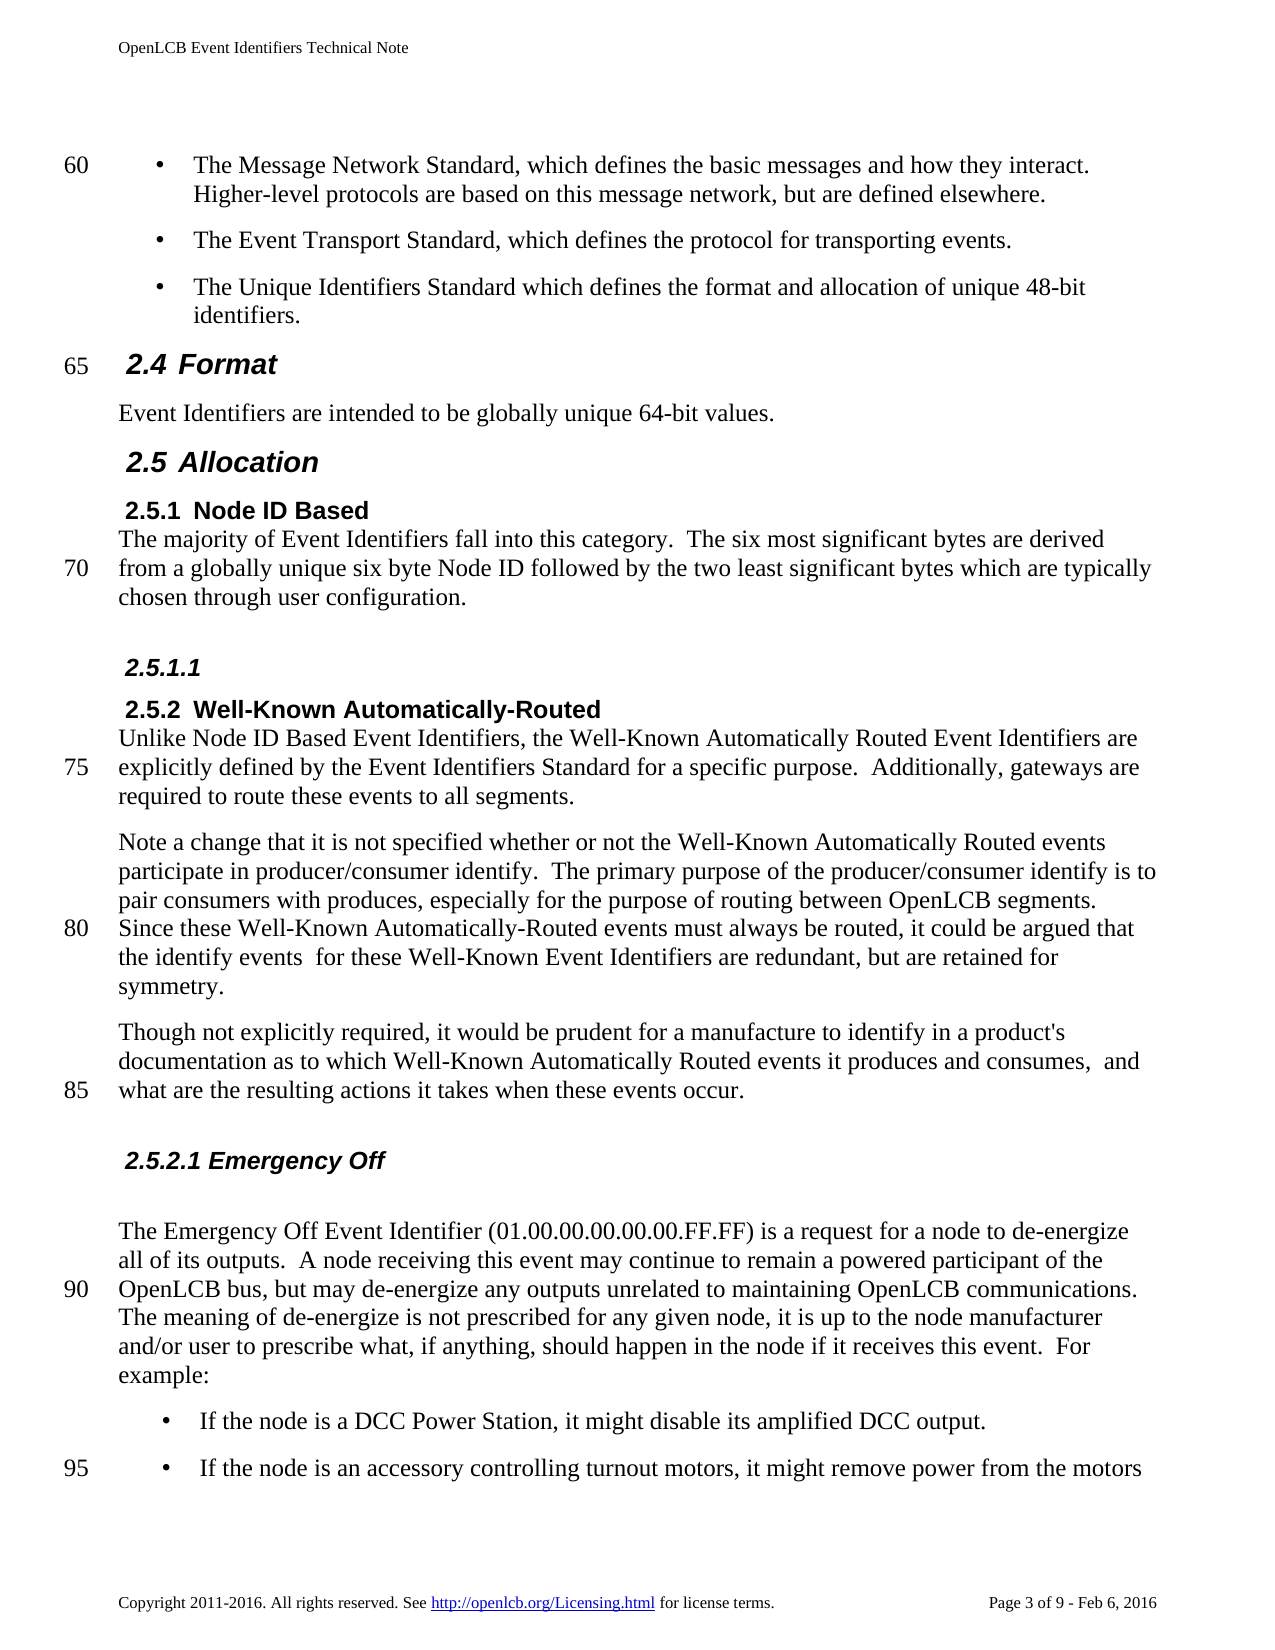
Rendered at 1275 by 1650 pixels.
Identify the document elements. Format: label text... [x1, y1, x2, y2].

list The Unique Identifiers Standard which defines the format and allocation of unique 48-bit identifiers. [156, 272, 1157, 329]
subtitle Format [118, 347, 1157, 380]
list The Event Transport Standard, which defines the protocol for transporting events. [156, 225, 1157, 254]
text Note a change that it is not specified whether or not the Well-Known Automatically Routed events participate in producer/consumer identify. The primary purpose of the producer/consumer identify is to pair consumers with produces, especially for the purpose of routing between OpenLCB segments. Since these Well-Known Automatically-Routed events must always be routed, it could be argued that the identify events for these Well-Known Event Identifiers are redundant, but are retained for symmetry. [118, 827, 1157, 1000]
subtitle Emergency Off [118, 1146, 1157, 1175]
subtitle Allocation [118, 444, 1157, 478]
text The Emergency Off Event Identifier (01.00.00.00.00.00.FF.FF) is a request for a node to de-energize all of its outputs. A node receiving this event may continue to remain a powered participant of the OpenLCB bus, but may de-energize any outputs unrelated to maintaining OpenLCB communications. The meaning of de-energize is not prescribed for any given node, it is up to the node manufacturer and/or user to prescribe what, if anything, should happen in the node if it receives this event. For example: [118, 1216, 1157, 1389]
list The Message Network Standard, which defines the basic messages and how they interact. Higher-level protocols are based on this message network, but are defined elsewhere. [156, 150, 1157, 207]
text The majority of Event Identifiers fall into this category. The six most significant bytes are derived from a globally unique six byte Node ID followed by the two least significant bytes which are typically chosen through user configuration. [118, 524, 1157, 611]
text Unlike Node ID Based Event Identifiers, the Well-Known Automatically Routed Event Identifiers are explicitly defined by the Event Identifiers Standard for a specific purpose. Additionally, gateways are required to route these events to all segments. [118, 723, 1157, 809]
subtitle Well-Known Automatically-Routed [118, 694, 1157, 723]
subtitle Node ID Based [118, 496, 1157, 524]
text Though not explicitly required, it would be prudent for a manufacture to identify in a product's documentation as to which Well-Known Automatically Routed events it produces and consumes, and what are the resulting actions it takes when these events occur. [118, 1017, 1157, 1104]
text Event Identifiers are intended to be globally unique 64-bit values. [118, 398, 1157, 427]
list If the node is a DCC Power Station, it might disable its amplified DCC output. [162, 1406, 1157, 1435]
list If the node is an accessory controlling turnout motors, it might remove power from the motors [162, 1453, 1157, 1482]
